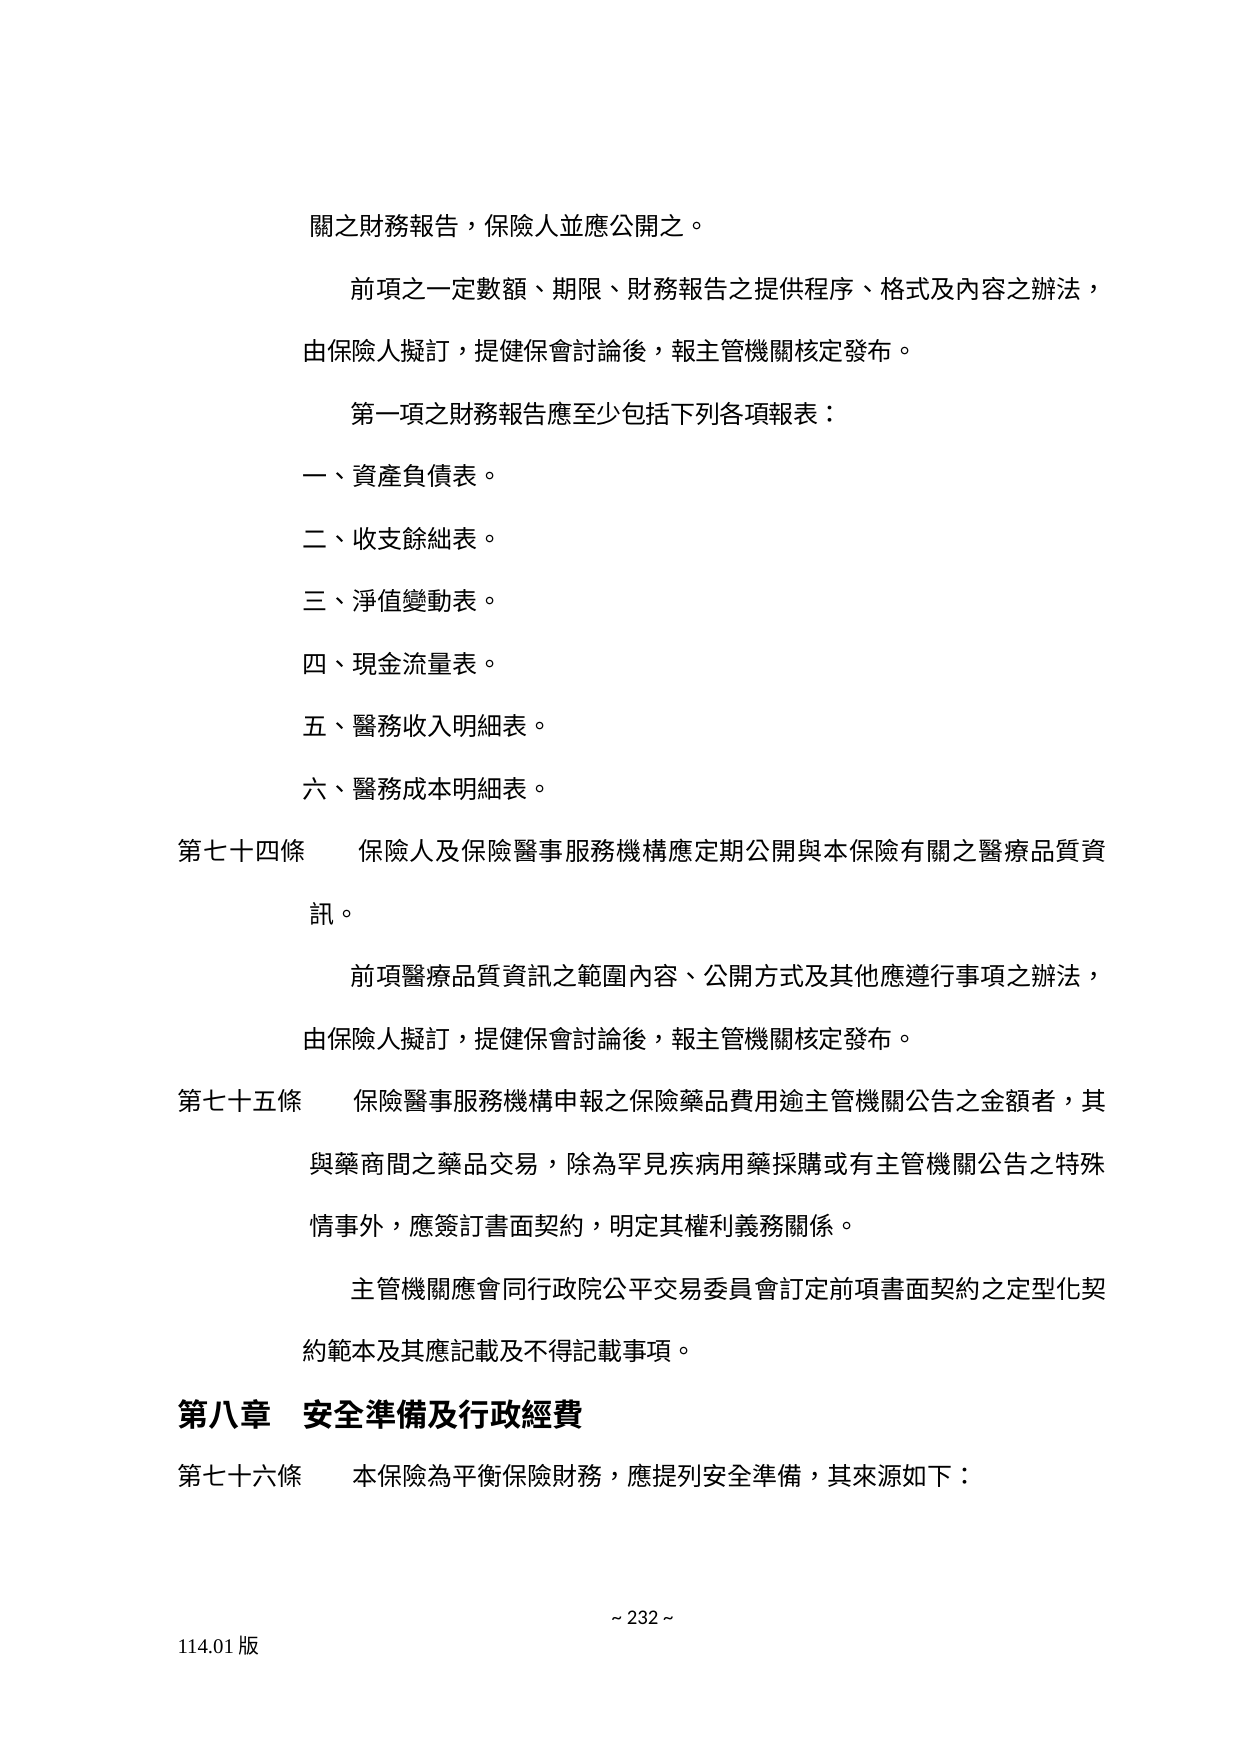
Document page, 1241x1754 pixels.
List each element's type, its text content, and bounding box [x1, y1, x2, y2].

text 前項之一定數額、期限、財務報告之提供程序、格式及內容之辦法，由保險人擬訂，提健保會討論後，報主管機關核定發布。 [302, 246, 1107, 371]
text 三、淨值變動表。 [302, 558, 1107, 621]
text 第七十四條 保險人及保險醫事服務機構應定期公開與本保險有關之醫療品質資訊。 [177, 808, 1107, 933]
text 六、醫務成本明細表。 [302, 746, 1107, 808]
text 五、醫務收入明細表。 [302, 683, 1107, 746]
text 一、資產負債表。 [302, 433, 1107, 496]
text 第七十六條 本保險為平衡保險財務，應提列安全準備，其來源如下： [177, 1433, 1107, 1496]
text 第八章 安全準備及行政經費 [177, 1371, 1107, 1433]
text 主管機關應會同行政院公平交易委員會訂定前項書面契約之定型化契約範本及其應記載及不得記載事項。 [302, 1246, 1107, 1371]
text 第七十五條 保險醫事服務機構申報之保險藥品費用逾主管機關公告之金額者，其與藥商間之藥品交易，除為罕見疾病用藥採購或有主管機關公告之特殊情事外，應簽訂書面契約，明定其權利義務關係。 [177, 1058, 1107, 1246]
text 四、現金流量表。 [302, 621, 1107, 683]
text 第一項之財務報告應至少包括下列各項報表： [302, 371, 1107, 433]
text 二、收支餘絀表。 [302, 496, 1107, 558]
text 關之財務報告，保險人並應公開之。 [177, 183, 1107, 246]
text 前項醫療品質資訊之範圍內容、公開方式及其他應遵行事項之辦法，由保險人擬訂，提健保會討論後，報主管機關核定發布。 [302, 933, 1107, 1058]
